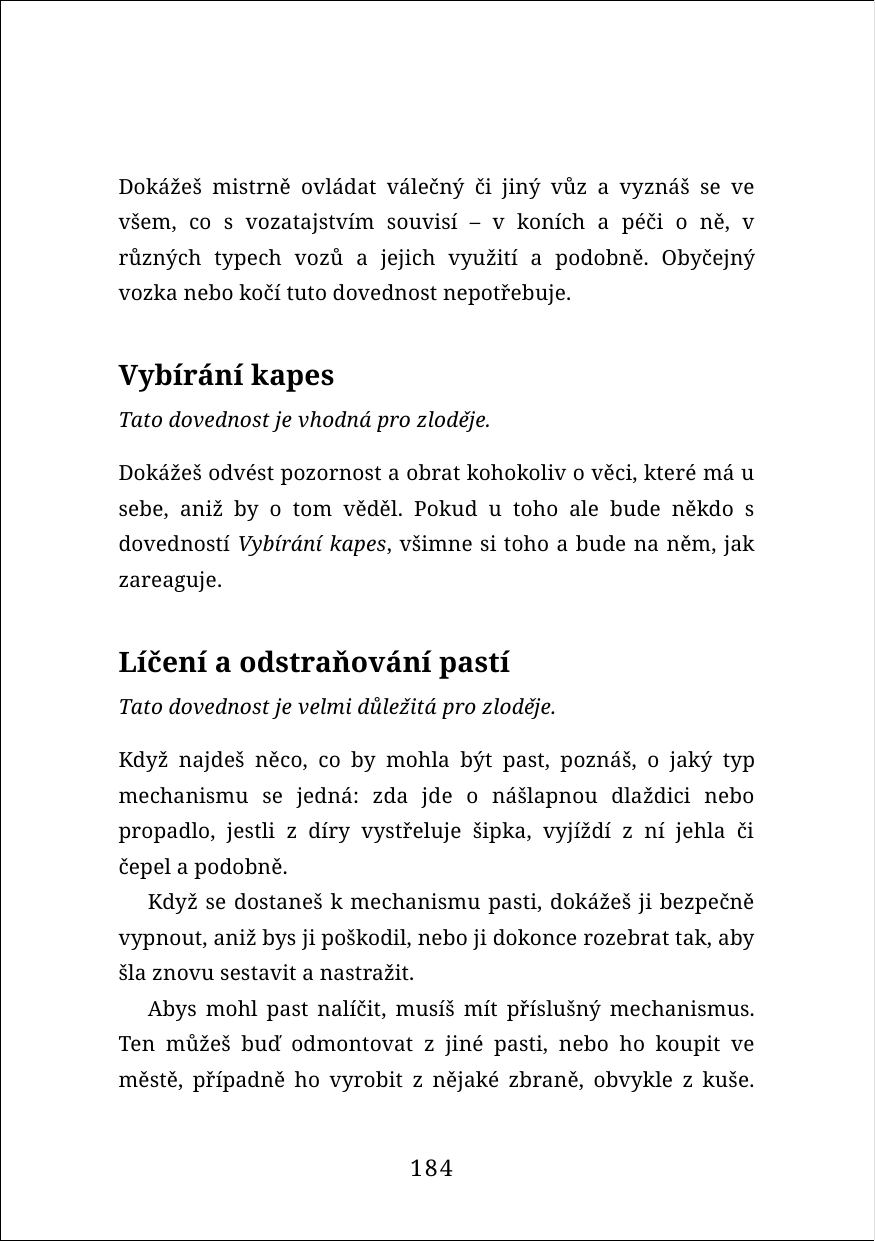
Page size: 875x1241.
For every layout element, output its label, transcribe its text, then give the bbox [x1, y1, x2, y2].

subtitle Vybírání kapes [118, 355, 756, 393]
text Když najdeš něco, co by mohla být past, poznáš, o jaký typ mechanismu se jedná: zda jde o nášlapnou dlaždici nebo propadlo, jestli z díry vystřeluje šipka, vyjíždí z ní jehla či čepel a podobně. Když se dostaneš k mechanismu pasti, dokážeš ji bezpečně vypnout, aniž bys ji poškodil, nebo ji dokonce rozebrat tak, aby šla znovu sestavit a nastražit. Abys mohl past nalíčit, musíš mít příslušný mechanismus. Ten můžeš buď odmontovat z jiné pasti, nebo ho koupit ve městě, případně ho vyrobit z nějaké zbraně, obvykle z kuše. [118, 745, 756, 1093]
text Dokážeš mistrně ovládat válečný či jiný vůz a vyznáš se ve všem, co s vozatajstvím souvisí – v koních a péči o ně, v různých typech vozů a jejich využití a podobně. Obyčejný vozka nebo kočí tuto dovednost nepotřebuje. [118, 172, 756, 307]
text Tato dovednost je vhodná pro zloděje. [118, 405, 756, 434]
text Dokážeš odvést pozornost a obrat kohokoliv o věci, které má u sebe, aniž by o tom věděl. Pokud u toho ale bude někdo s dovedností Vybírání kapes, všimne si toho a bude na něm, jak zareaguje. [118, 458, 756, 593]
text Tato dovednost je velmi důležitá pro zloděje. [118, 692, 756, 721]
subtitle Líčení a odstraňování pastí [118, 642, 756, 680]
